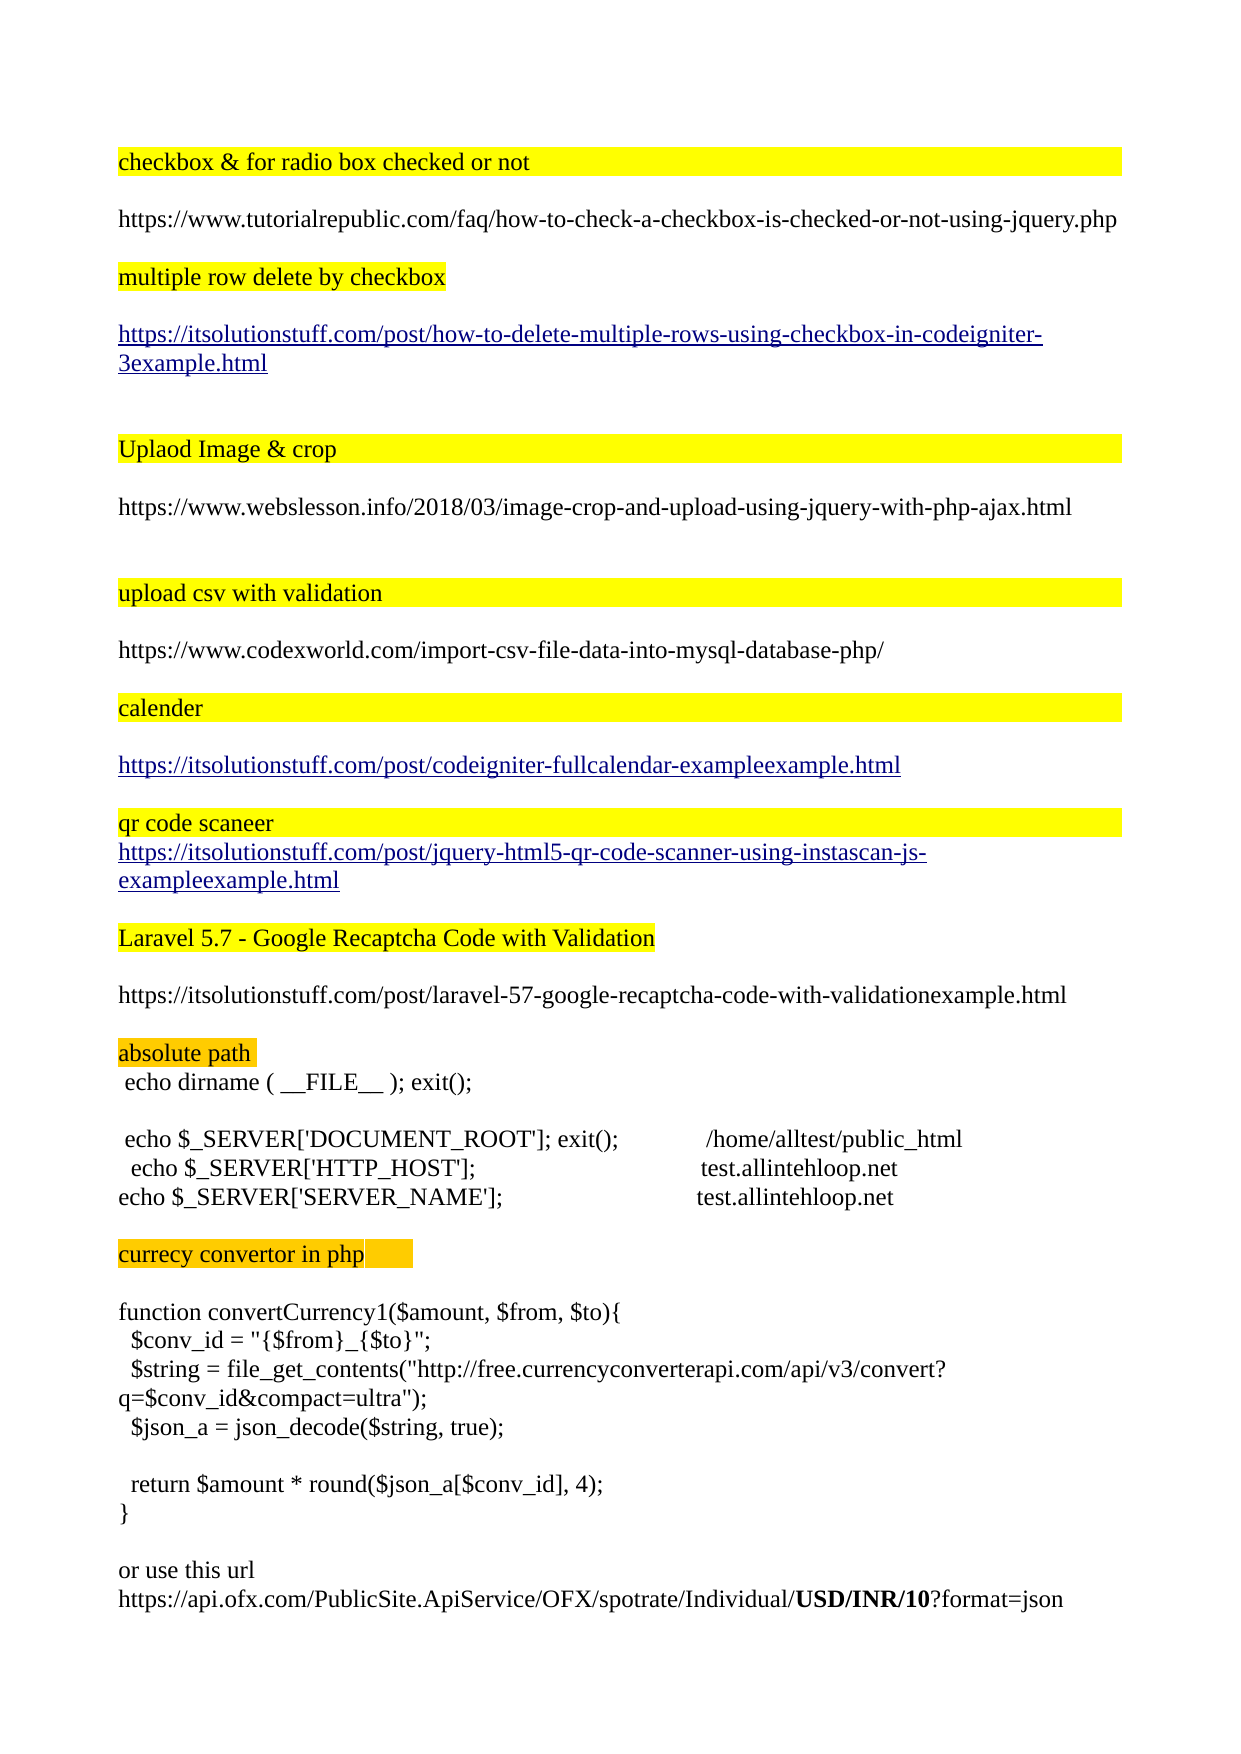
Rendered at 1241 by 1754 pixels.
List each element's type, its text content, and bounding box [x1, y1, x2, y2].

text $string = file_get_contents("http://free.currencyconverterapi.com/api/v3/convert?q=$conv_id&compact=ultra"); [118, 1354, 1122, 1412]
text $json_a = json_decode($string, true); [118, 1412, 1122, 1441]
text multiple row delete by checkbox [118, 262, 1122, 291]
text https://api.ofx.com/PublicSite.ApiService/OFX/spotrate/Individual/USD/INR/10?format=json [118, 1584, 1122, 1613]
text calender [118, 693, 1122, 722]
text upload csv with validation [118, 578, 1122, 607]
text currecy convertor in php [118, 1239, 1122, 1268]
text https://www.webslesson.info/2018/03/image-crop-and-upload-using-jquery-with-php-ajax.html [118, 492, 1122, 521]
text https://itsolutionstuff.com/post/codeigniter-fullcalendar-exampleexample.html [118, 751, 1122, 779]
text checkbox & for radio box checked or not [118, 147, 1122, 176]
text echo $_SERVER['DOCUMENT_ROOT']; exit(); /home/alltest/public_html [118, 1124, 1122, 1153]
text https://itsolutionstuff.com/post/how-to-delete-multiple-rows-using-checkbox-in-codeigniter-3example.html [118, 319, 1122, 377]
text absolute path [118, 1038, 1122, 1067]
text } [118, 1498, 1122, 1527]
text qr code scaneer [118, 808, 1122, 837]
text echo $_SERVER['SERVER_NAME']; test.allintehloop.net [118, 1182, 1122, 1211]
text Laravel 5.7 - Google Recaptcha Code with Validation [118, 923, 1122, 952]
text or use this url [118, 1556, 1122, 1584]
text return $amount * round($json_a[$conv_id], 4); [118, 1469, 1122, 1498]
text https://www.codexworld.com/import-csv-file-data-into-mysql-database-php/ [118, 636, 1122, 664]
text echo $_SERVER['HTTP_HOST']; test.allintehloop.net [118, 1153, 1122, 1182]
text https://itsolutionstuff.com/post/laravel-57-google-recaptcha-code-with-validationexample.html [118, 981, 1122, 1009]
text Uplaod Image & crop [118, 434, 1122, 463]
text function convertCurrency1($amount, $from, $to){ [118, 1297, 1122, 1326]
text https://itsolutionstuff.com/post/jquery-html5-qr-code-scanner-using-instascan-js-exampleexample.html [118, 837, 1122, 894]
text echo dirname ( __FILE__ ); exit(); [118, 1067, 1122, 1096]
text https://www.tutorialrepublic.com/faq/how-to-check-a-checkbox-is-checked-or-not-using-jquery.php [118, 204, 1122, 233]
text $conv_id = "{$from}_{$to}"; [118, 1326, 1122, 1354]
